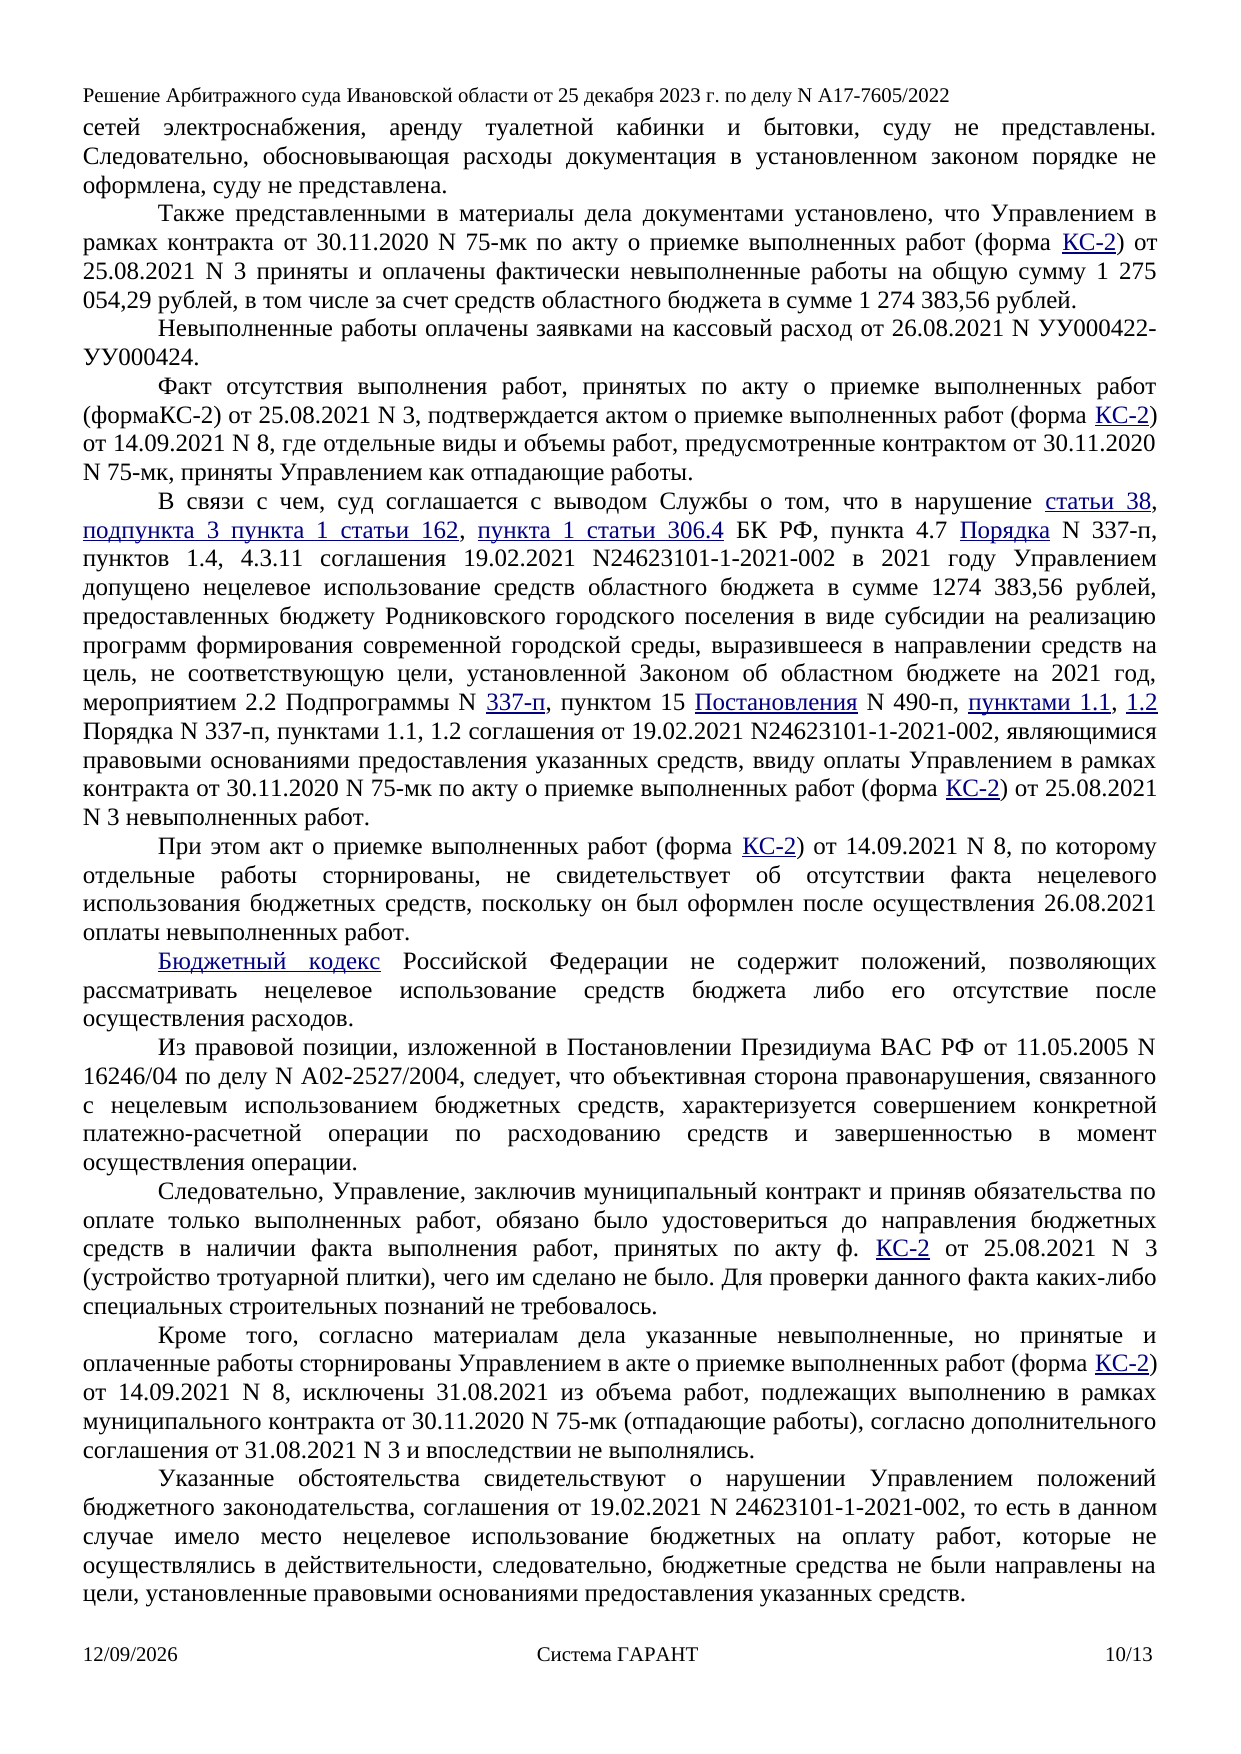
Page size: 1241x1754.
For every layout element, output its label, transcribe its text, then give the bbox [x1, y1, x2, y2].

text Бюджетный кодекс Российской Федерации не содержит положений, позволяющих рассматривать нецелевое использование средств бюджета либо его отсутствие после осуществления расходов. [83, 946, 1157, 1032]
text Следовательно, Управление, заключив муниципальный контракт и приняв обязательства по оплате только выполненных работ, обязано было удостовериться до направления бюджетных средств в наличии факта выполнения работ, принятых по акту ф. КС-2 от 25.08.2021 N 3 (устройство тротуарной плитки), чего им сделано не было. Для проверки данного факта каких-либо специальных строительных познаний не требовалось. [83, 1176, 1157, 1320]
text Факт отсутствия выполнения работ, принятых по акту о приемке выполненных работ (формаКС-2) от 25.08.2021 N 3, подтверждается актом о приемке выполненных работ (форма КС-2) от 14.09.2021 N 8, где отдельные виды и объемы работ, предусмотренные контрактом от 30.11.2020 N 75-мк, приняты Управлением как отпадающие работы. [83, 371, 1157, 486]
text В связи с чем, суд соглашается с выводом Службы о том, что в нарушение статьи 38, подпункта 3 пункта 1 статьи 162, пункта 1 статьи 306.4 БК РФ, пункта 4.7 Порядка N 337-п, пунктов 1.4, 4.3.11 соглашения 19.02.2021 N24623101-1-2021-002 в 2021 году Управлением допущено нецелевое использование средств областного бюджета в сумме 1274 383,56 рублей, предоставленных бюджету Родниковского городского поселения в виде субсидии на реализацию программ формирования современной городской среды, выразившееся в направлении средств на цель, не соответствующую цели, установленной Законом об областном бюджете на 2021 год, мероприятием 2.2 Подпрограммы N 337-п, пунктом 15 Постановления N 490-п, пунктами 1.1, 1.2 Порядка N 337-п, пунктами 1.1, 1.2 соглашения от 19.02.2021 N24623101-1-2021-002, являющимися правовыми основаниями предоставления указанных средств, ввиду оплаты Управлением в рамках контракта от 30.11.2020 N 75-мк по акту о приемке выполненных работ (форма КС-2) от 25.08.2021 N 3 невыполненных работ. [83, 486, 1157, 831]
text Невыполненные работы оплачены заявками на кассовый расход от 26.08.2021 N УУ000422-УУ000424. [83, 313, 1157, 371]
text Из правовой позиции, изложенной в Постановлении Президиума ВАС РФ от 11.05.2005 N 16246/04 по делу N А02-2527/2004, следует, что объективная сторона правонарушения, связанного с нецелевым использованием бюджетных средств, характеризуется совершением конкретной платежно-расчетной операции по расходованию средств и завершенностью в момент осуществления операции. [83, 1032, 1157, 1176]
text Указанные обстоятельства свидетельствуют о нарушении Управлением положений бюджетного законодательства, соглашения от 19.02.2021 N 24623101-1-2021-002, то есть в данном случае имело место нецелевое использование бюджетных на оплату работ, которые не осуществлялись в действительности, следовательно, бюджетные средства не были направлены на цели, установленные правовыми основаниями предоставления указанных средств. [83, 1463, 1157, 1607]
text Также представленными в материалы дела документами установлено, что Управлением в рамках контракта от 30.11.2020 N 75-мк по акту о приемке выполненных работ (форма КС-2) от 25.08.2021 N 3 приняты и оплачены фактически невыполненные работы на общую сумму 1 275 054,29 рублей, в том числе за счет средств областного бюджета в сумме 1 274 383,56 рублей. [83, 198, 1157, 313]
text сетей электроснабжения, аренду туалетной кабинки и бытовки, суду не представлены. Следовательно, обосновывающая расходы документация в установленном законом порядке не оформлена, суду не представлена. [83, 112, 1157, 198]
text Кроме того, согласно материалам дела указанные невыполненные, но принятые и оплаченные работы сторнированы Управлением в акте о приемке выполненных работ (форма КС-2) от 14.09.2021 N 8, исключены 31.08.2021 из объема работ, подлежащих выполнению в рамках муниципального контракта от 30.11.2020 N 75-мк (отпадающие работы), согласно дополнительного соглашения от 31.08.2021 N 3 и впоследствии не выполнялись. [83, 1320, 1157, 1463]
text При этом акт о приемке выполненных работ (форма КС-2) от 14.09.2021 N 8, по которому отдельные работы сторнированы, не свидетельствует об отсутствии факта нецелевого использования бюджетных средств, поскольку он был оформлен после осуществления 26.08.2021 оплаты невыполненных работ. [83, 831, 1157, 946]
